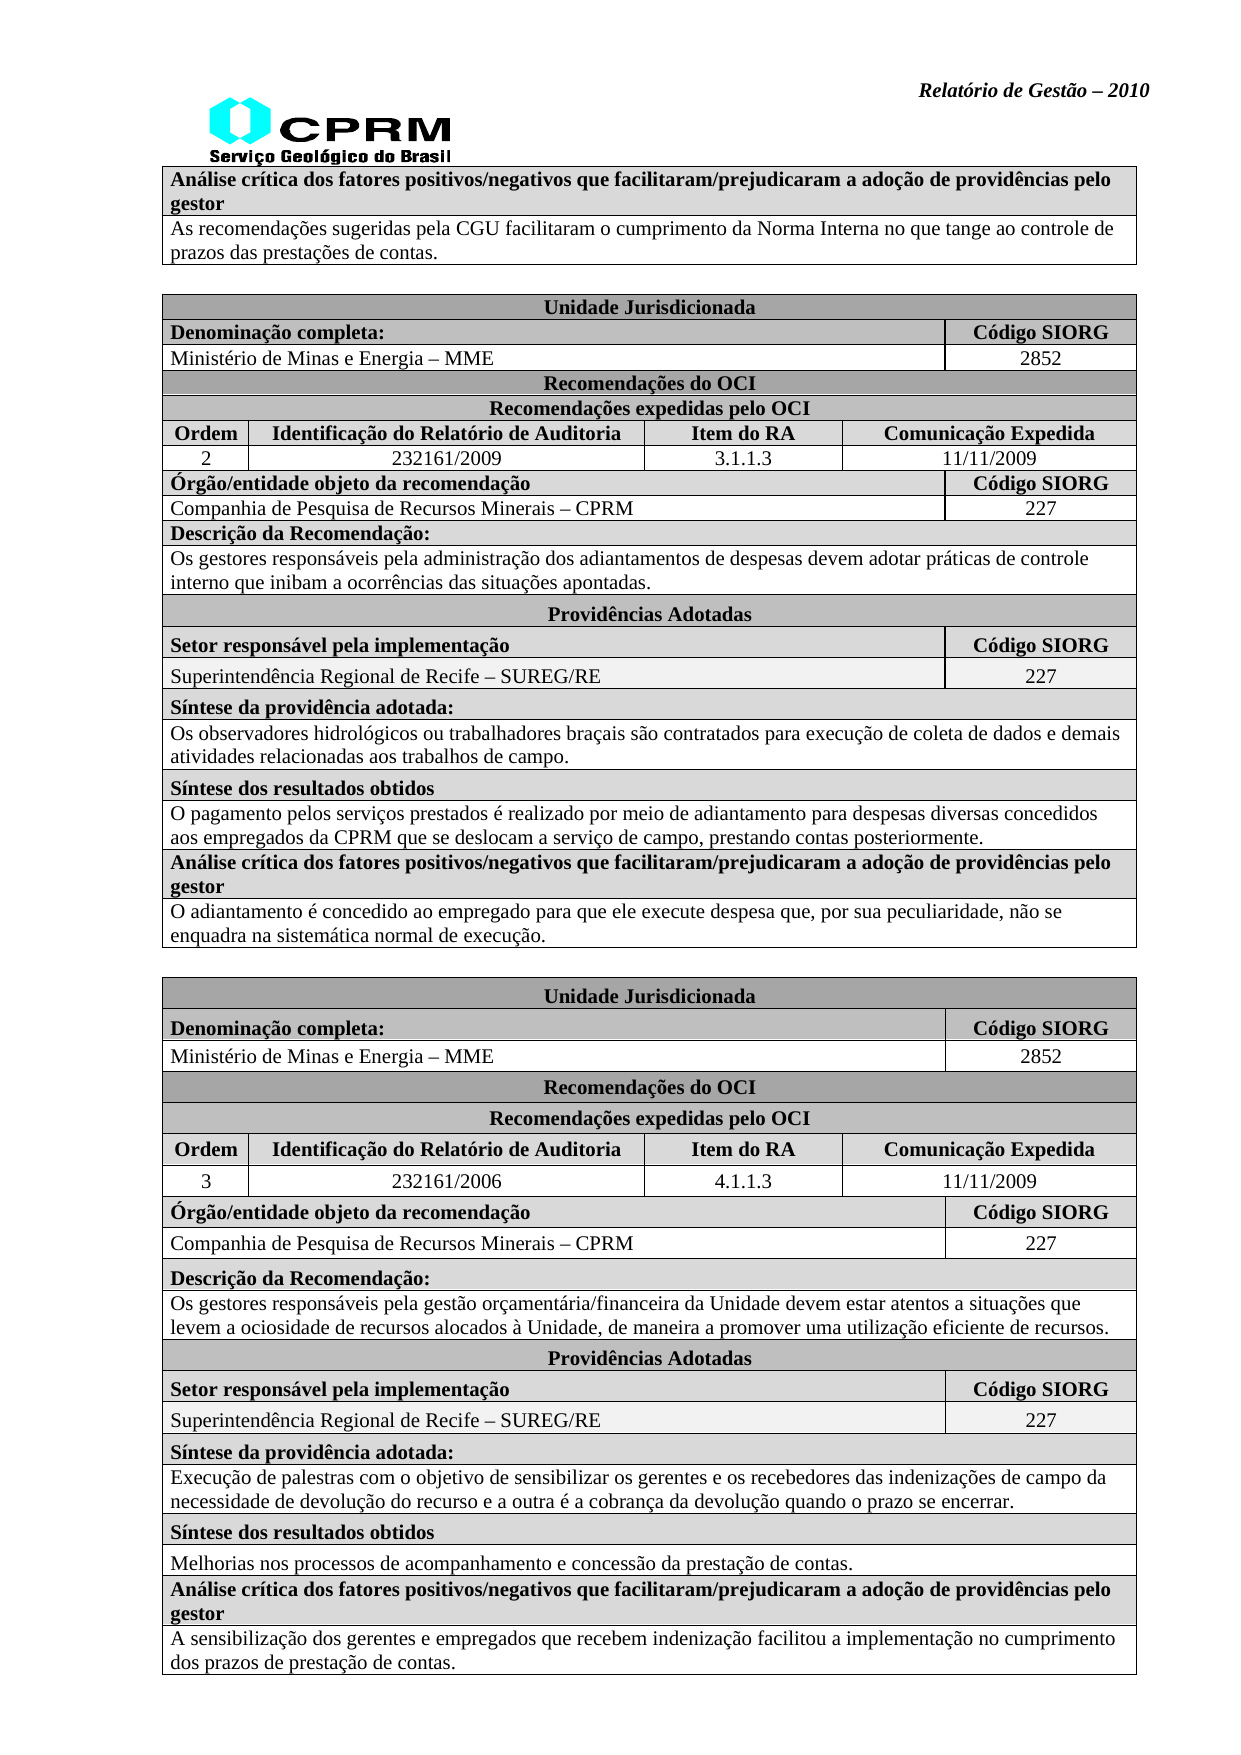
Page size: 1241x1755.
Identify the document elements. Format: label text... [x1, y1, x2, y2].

table_cell 227 [946, 1228, 1136, 1258]
table_cell 232161/2006 [249, 1166, 644, 1196]
table_cell Recomendações expedidas pelo OCI [163, 1103, 1136, 1133]
table_cell Companhia de Pesquisa de Recursos Minerais – CPRM [163, 496, 944, 520]
table_cell 3.1.1.3 [645, 446, 842, 470]
table_cell Execução de palestras com o objetivo de sensibilizar os gerentes e os recebedores das indenizações de campo da necessidade de devolução do recurso e a outra é a cobrança da devolução quando o prazo se encerrar. [163, 1465, 1136, 1513]
table_cell Órgão/entidade objeto da recomendação [163, 471, 944, 495]
table_cell Código SIORG [946, 471, 1136, 495]
table_cell Providências Adotadas [163, 595, 1136, 626]
table_cell Setor responsável pela implementação [163, 1371, 945, 1401]
table_cell Companhia de Pesquisa de Recursos Minerais – CPRM [163, 1228, 945, 1258]
table_header Unidade Jurisdicionada [163, 978, 1136, 1008]
table_cell Melhorias nos processos de acompanhamento e concessão da prestação de contas. [163, 1545, 1136, 1575]
table_cell Síntese da providência adotada: [163, 1434, 1136, 1464]
table_cell Código SIORG [946, 1197, 1136, 1227]
table_cell Identificação do Relatório de Auditoria [249, 421, 644, 445]
table_cell A sensibilização dos gerentes e empregados que recebem indenização facilitou a implementação no cumprimento dos prazos de prestação de contas. [163, 1626, 1136, 1674]
table_header Unidade Jurisdicionada [163, 295, 1136, 319]
table_cell Ministério de Minas e Energia – MME [163, 1041, 945, 1071]
table_cell 2852 [946, 345, 1136, 369]
table_cell Item do RA [645, 1134, 842, 1164]
table_cell 2852 [946, 1041, 1136, 1071]
table_cell Código SIORG [946, 1009, 1136, 1039]
table_cell 3 [163, 1166, 248, 1196]
table_cell Comunicação Expedida [843, 421, 1136, 445]
table_cell Código SIORG [946, 627, 1136, 657]
table_cell 232161/2009 [249, 446, 644, 470]
table_cell Recomendações expedidas pelo OCI [163, 396, 1136, 420]
table_cell Código SIORG [946, 1371, 1136, 1401]
table_cell Item do RA [645, 421, 842, 445]
table_cell Providências Adotadas [163, 1340, 1136, 1370]
table_cell Os gestores responsáveis pela administração dos adiantamentos de despesas devem adotar práticas de controle interno que inibam a ocorrências das situações apontadas. [163, 546, 1136, 594]
table_cell Ordem [163, 1134, 248, 1164]
table_cell Órgão/entidade objeto da recomendação [163, 1197, 945, 1227]
table_cell Síntese dos resultados obtidos [163, 1514, 1136, 1544]
table_cell Os observadores hidrológicos ou trabalhadores braçais são contratados para execução de coleta de dados e demais atividades relacionadas aos trabalhos de campo. [163, 720, 1136, 768]
table_cell 227 [946, 658, 1136, 688]
table_cell Superintendência Regional de Recife – SUREG/RE [163, 1402, 945, 1432]
table_cell 4.1.1.3 [645, 1166, 842, 1196]
table_cell Recomendações do OCI [163, 1072, 1136, 1102]
table_cell 2 [163, 446, 248, 470]
table_cell Comunicação Expedida [843, 1134, 1136, 1164]
table_cell Descrição da Recomendação: [163, 521, 1136, 545]
table_cell 11/11/2009 [843, 446, 1136, 470]
table_cell Os gestores responsáveis pela gestão orçamentária/financeira da Unidade devem estar atentos a situações que levem a ociosidade de recursos alocados à Unidade, de maneira a promover uma utilização eficiente de recursos. [163, 1291, 1136, 1339]
table_cell Análise crítica dos fatores positivos/negativos que facilitaram/prejudicaram a adoção de providências pelo gestor [163, 167, 1136, 215]
table_cell Análise crítica dos fatores positivos/negativos que facilitaram/prejudicaram a adoção de providências pelo gestor [163, 1576, 1136, 1624]
table_cell Síntese dos resultados obtidos [163, 770, 1136, 800]
table_cell Ministério de Minas e Energia – MME [163, 345, 944, 369]
table_cell Código SIORG [946, 320, 1136, 344]
table_cell As recomendações sugeridas pela CGU facilitaram o cumprimento da Norma Interna no que tange ao controle de prazos das prestações de contas. [163, 216, 1136, 264]
table_cell 11/11/2009 [843, 1166, 1136, 1196]
table_cell Recomendações do OCI [163, 371, 1136, 394]
table_cell 227 [946, 496, 1136, 520]
table_cell 227 [946, 1402, 1136, 1432]
table_cell O pagamento pelos serviços prestados é realizado por meio de adiantamento para despesas diversas concedidos aos empregados da CPRM que se deslocam a serviço de campo, prestando contas posteriormente. [163, 801, 1136, 849]
table_cell Denominação completa: [163, 1009, 945, 1039]
table_cell Ordem [163, 421, 248, 445]
table_cell Identificação do Relatório de Auditoria [249, 1134, 644, 1164]
table_cell Síntese da providência adotada: [163, 689, 1136, 719]
table_cell Análise crítica dos fatores positivos/negativos que facilitaram/prejudicaram a adoção de providências pelo gestor [163, 850, 1136, 898]
table_cell Setor responsável pela implementação [163, 627, 944, 657]
table_cell O adiantamento é concedido ao empregado para que ele execute despesa que, por sua peculiaridade, não se enquadra na sistemática normal de execução. [163, 899, 1136, 947]
table_cell Denominação completa: [163, 320, 944, 344]
table_cell Superintendência Regional de Recife – SUREG/RE [163, 658, 944, 688]
table_cell Descrição da Recomendação: [163, 1259, 1136, 1289]
